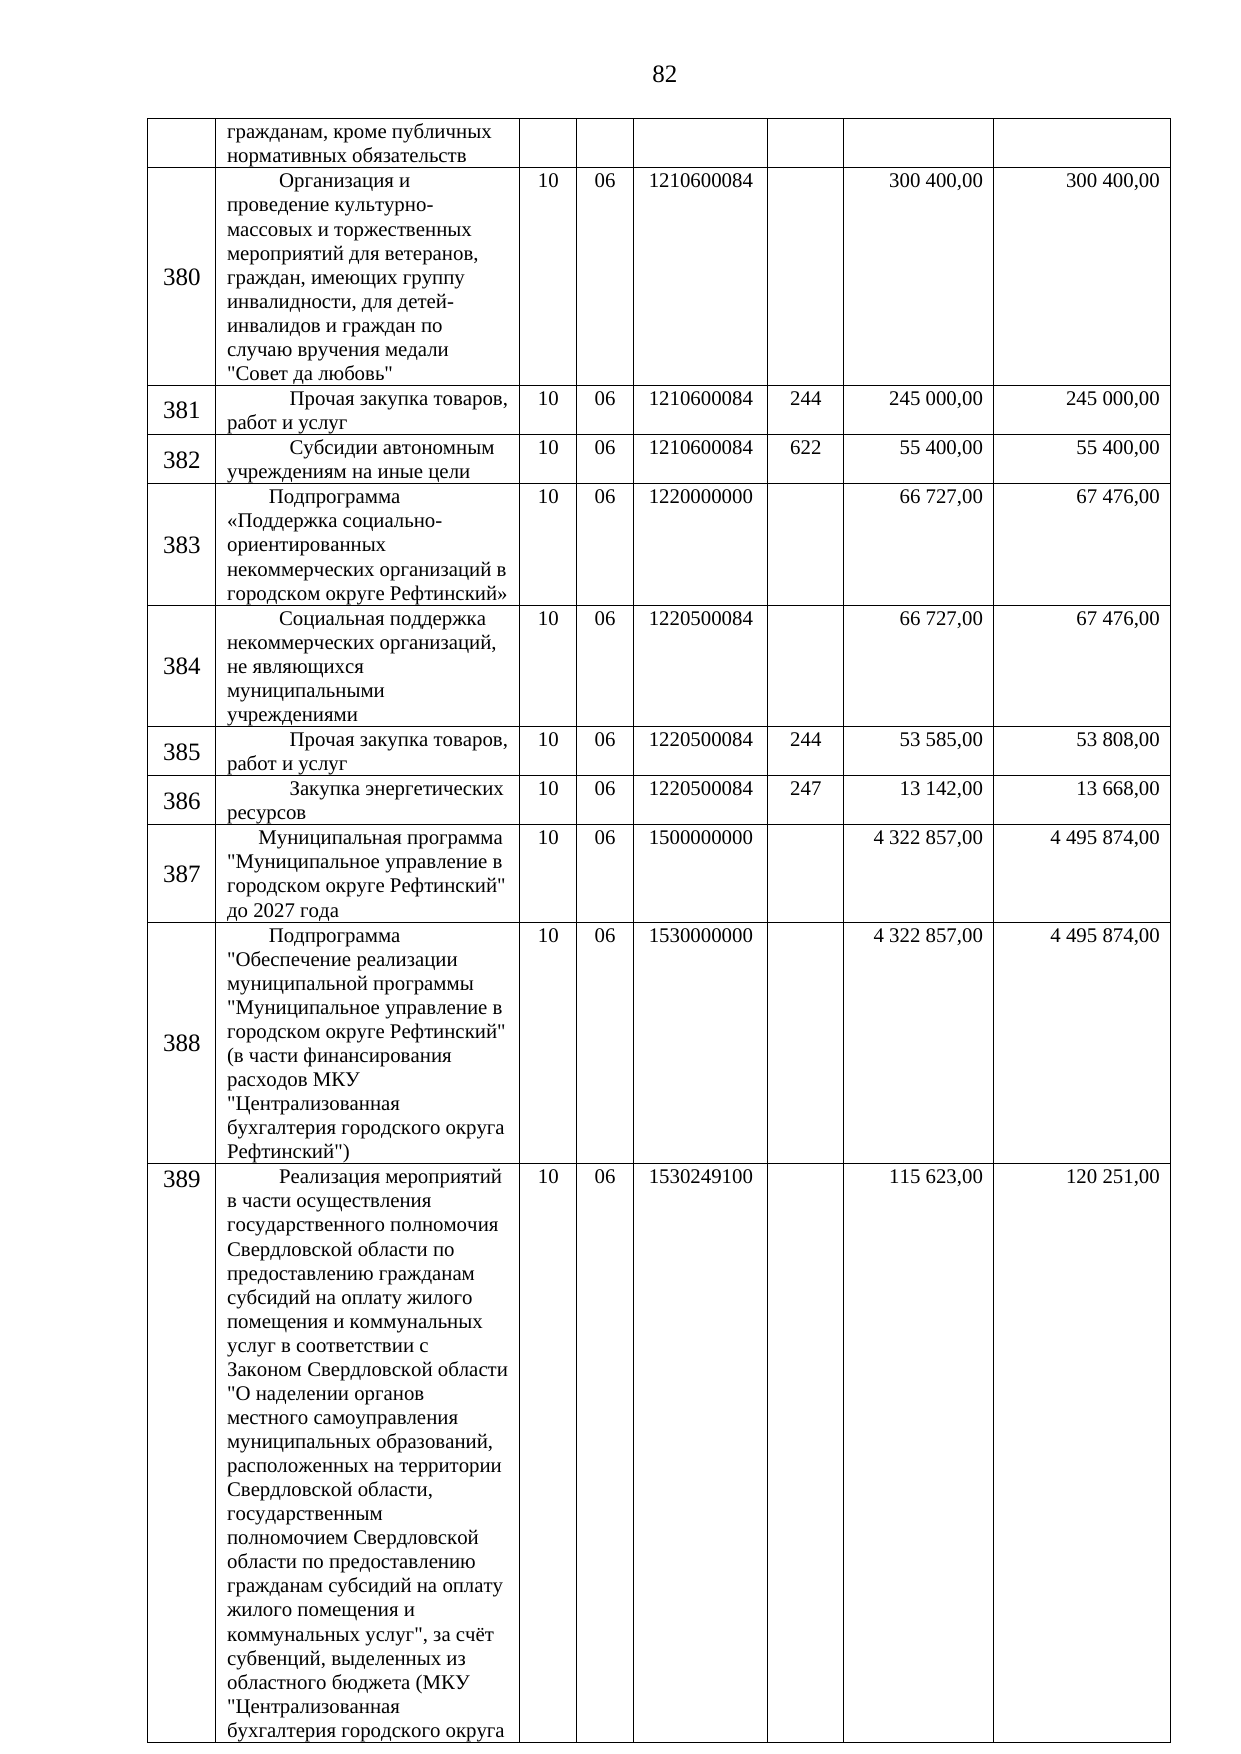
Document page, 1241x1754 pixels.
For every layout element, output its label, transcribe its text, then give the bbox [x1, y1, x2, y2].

table_cell 387 [148, 825, 215, 922]
table_cell 300 400,00 [844, 168, 993, 385]
table_cell Организация и проведение культурно-массовых и торжественных мероприятий для ветеранов, граждан, имеющих группу инвалидности, для детей-инвалидов и граждан по случаю вручения медали "Совет да любовь" [216, 168, 519, 385]
table_cell 380 [148, 168, 215, 385]
table_cell [768, 923, 843, 1163]
table_cell 1530249100 [634, 1164, 767, 1742]
table_cell 13 142,00 [844, 776, 993, 824]
table_cell 389 [148, 1164, 215, 1742]
table_cell 4 495 874,00 [994, 923, 1170, 1163]
table_cell [768, 119, 843, 167]
table_cell 55 400,00 [844, 435, 993, 483]
table_cell 244 [768, 386, 843, 434]
table_cell 06 [577, 484, 633, 604]
table_cell 1530000000 [634, 923, 767, 1163]
table_cell 1210600084 [634, 168, 767, 385]
table_cell 1210600084 [634, 386, 767, 434]
table_cell 381 [148, 386, 215, 434]
table_cell [768, 168, 843, 385]
table_cell 622 [768, 435, 843, 483]
table_cell 66 727,00 [844, 484, 993, 604]
table_cell 10 [520, 1164, 576, 1742]
table_cell 10 [520, 386, 576, 434]
table_cell 10 [520, 727, 576, 775]
table_cell 245 000,00 [994, 386, 1170, 434]
table_cell [994, 119, 1170, 167]
table_cell 06 [577, 825, 633, 922]
table_cell 06 [577, 1164, 633, 1742]
table_cell Социальная поддержка некоммерческих организаций, не являющихся муниципальными учреждениями [216, 606, 519, 726]
table_cell 1220000000 [634, 484, 767, 604]
table_cell 383 [148, 484, 215, 604]
table_cell 384 [148, 606, 215, 726]
table_cell [768, 1164, 843, 1742]
table_cell 300 400,00 [994, 168, 1170, 385]
table_cell гражданам, кроме публичных нормативных обязательств [216, 119, 519, 167]
table_cell 10 [520, 825, 576, 922]
table_cell 66 727,00 [844, 606, 993, 726]
table_cell 4 322 857,00 [844, 825, 993, 922]
table_cell 385 [148, 727, 215, 775]
table_cell 4 322 857,00 [844, 923, 993, 1163]
table_cell 388 [148, 923, 215, 1163]
table_cell 06 [577, 168, 633, 385]
table_cell 1220500084 [634, 727, 767, 775]
table_cell 10 [520, 168, 576, 385]
table_cell Муниципальная программа "Муниципальное управление в городском округе Рефтинский" до 2027 года [216, 825, 519, 922]
table_cell 245 000,00 [844, 386, 993, 434]
table_cell [577, 119, 633, 167]
table_cell Подпрограмма "Обеспечение реализации муниципальной программы "Муниципальное управление в городском округе Рефтинский" (в части финансирования расходов МКУ "Централизованная бухгалтерия городского округа Рефтинский") [216, 923, 519, 1163]
table_cell 382 [148, 435, 215, 483]
table_cell 10 [520, 435, 576, 483]
table_cell 67 476,00 [994, 606, 1170, 726]
table_cell 06 [577, 923, 633, 1163]
table_cell 10 [520, 484, 576, 604]
table_cell Реализация мероприятий в части осуществления государственного полномочия Свердловской области по предоставлению гражданам субсидий на оплату жилого помещения и коммунальных услуг в соответствии с Законом Свердловской области "О наделении органов местного самоуправления муниципальных образований, расположенных на территории Свердловской области, государственным полномочием Свердловской области по предоставлению гражданам субсидий на оплату жилого помещения и коммунальных услуг", за счёт субвенций, выделенных из областного бюджета (МКУ "Централизованная бухгалтерия городского округа [216, 1164, 519, 1742]
table_cell Субсидии автономным учреждениям на иные цели [216, 435, 519, 483]
table_cell 1210600084 [634, 435, 767, 483]
table_cell 10 [520, 923, 576, 1163]
table_cell [634, 119, 767, 167]
table_cell Прочая закупка товаров, работ и услуг [216, 386, 519, 434]
table_cell 13 668,00 [994, 776, 1170, 824]
table_cell 120 251,00 [994, 1164, 1170, 1742]
table_cell 53 585,00 [844, 727, 993, 775]
table_cell 06 [577, 435, 633, 483]
table_cell Прочая закупка товаров, работ и услуг [216, 727, 519, 775]
table_cell 115 623,00 [844, 1164, 993, 1742]
table_cell [520, 119, 576, 167]
table_cell 244 [768, 727, 843, 775]
table_cell 1500000000 [634, 825, 767, 922]
table_cell 67 476,00 [994, 484, 1170, 604]
table_cell Подпрограмма «Поддержка социально-ориентированных некоммерческих организаций в городском округе Рефтинский» [216, 484, 519, 604]
table_cell 06 [577, 386, 633, 434]
table_cell 1220500084 [634, 606, 767, 726]
table_cell [768, 484, 843, 604]
table_cell 06 [577, 606, 633, 726]
table_cell 53 808,00 [994, 727, 1170, 775]
table_cell 1220500084 [634, 776, 767, 824]
table_cell 386 [148, 776, 215, 824]
table_cell [844, 119, 993, 167]
table_cell Закупка энергетических ресурсов [216, 776, 519, 824]
table_cell 06 [577, 776, 633, 824]
table_cell [148, 119, 215, 167]
table_cell [768, 825, 843, 922]
table_cell 247 [768, 776, 843, 824]
table_cell 10 [520, 776, 576, 824]
table_cell 10 [520, 606, 576, 726]
table_cell 4 495 874,00 [994, 825, 1170, 922]
table_cell [768, 606, 843, 726]
table_cell 55 400,00 [994, 435, 1170, 483]
table_cell 06 [577, 727, 633, 775]
